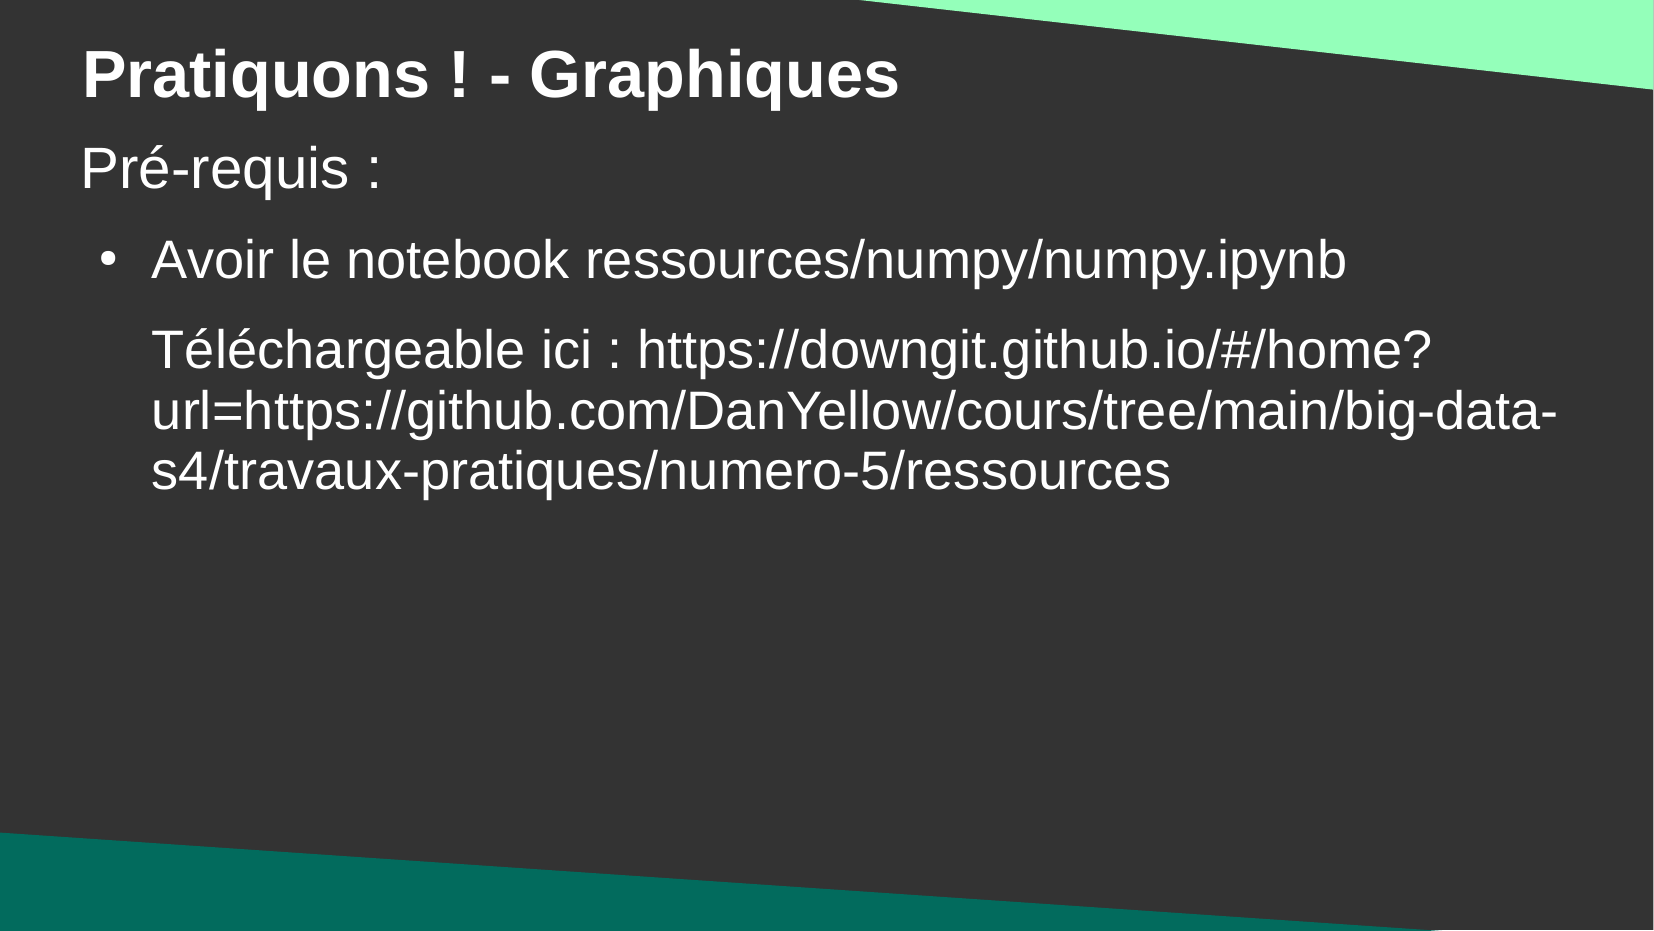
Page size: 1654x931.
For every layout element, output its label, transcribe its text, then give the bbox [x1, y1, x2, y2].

text_box [859, 0, 1654, 90]
list Pré-requis : Avoir le notebook ressources/numpy/numpy.ipynb Téléchargeable ici : https://downgit.github.io/#/home?url=https://github.com/DanYellow/cours/tree/main/big-data-s4/travaux-pratiques/numero-5/ressources [80, 135, 1620, 556]
title Pratiquons ! - Graphiques [82, 37, 1571, 114]
